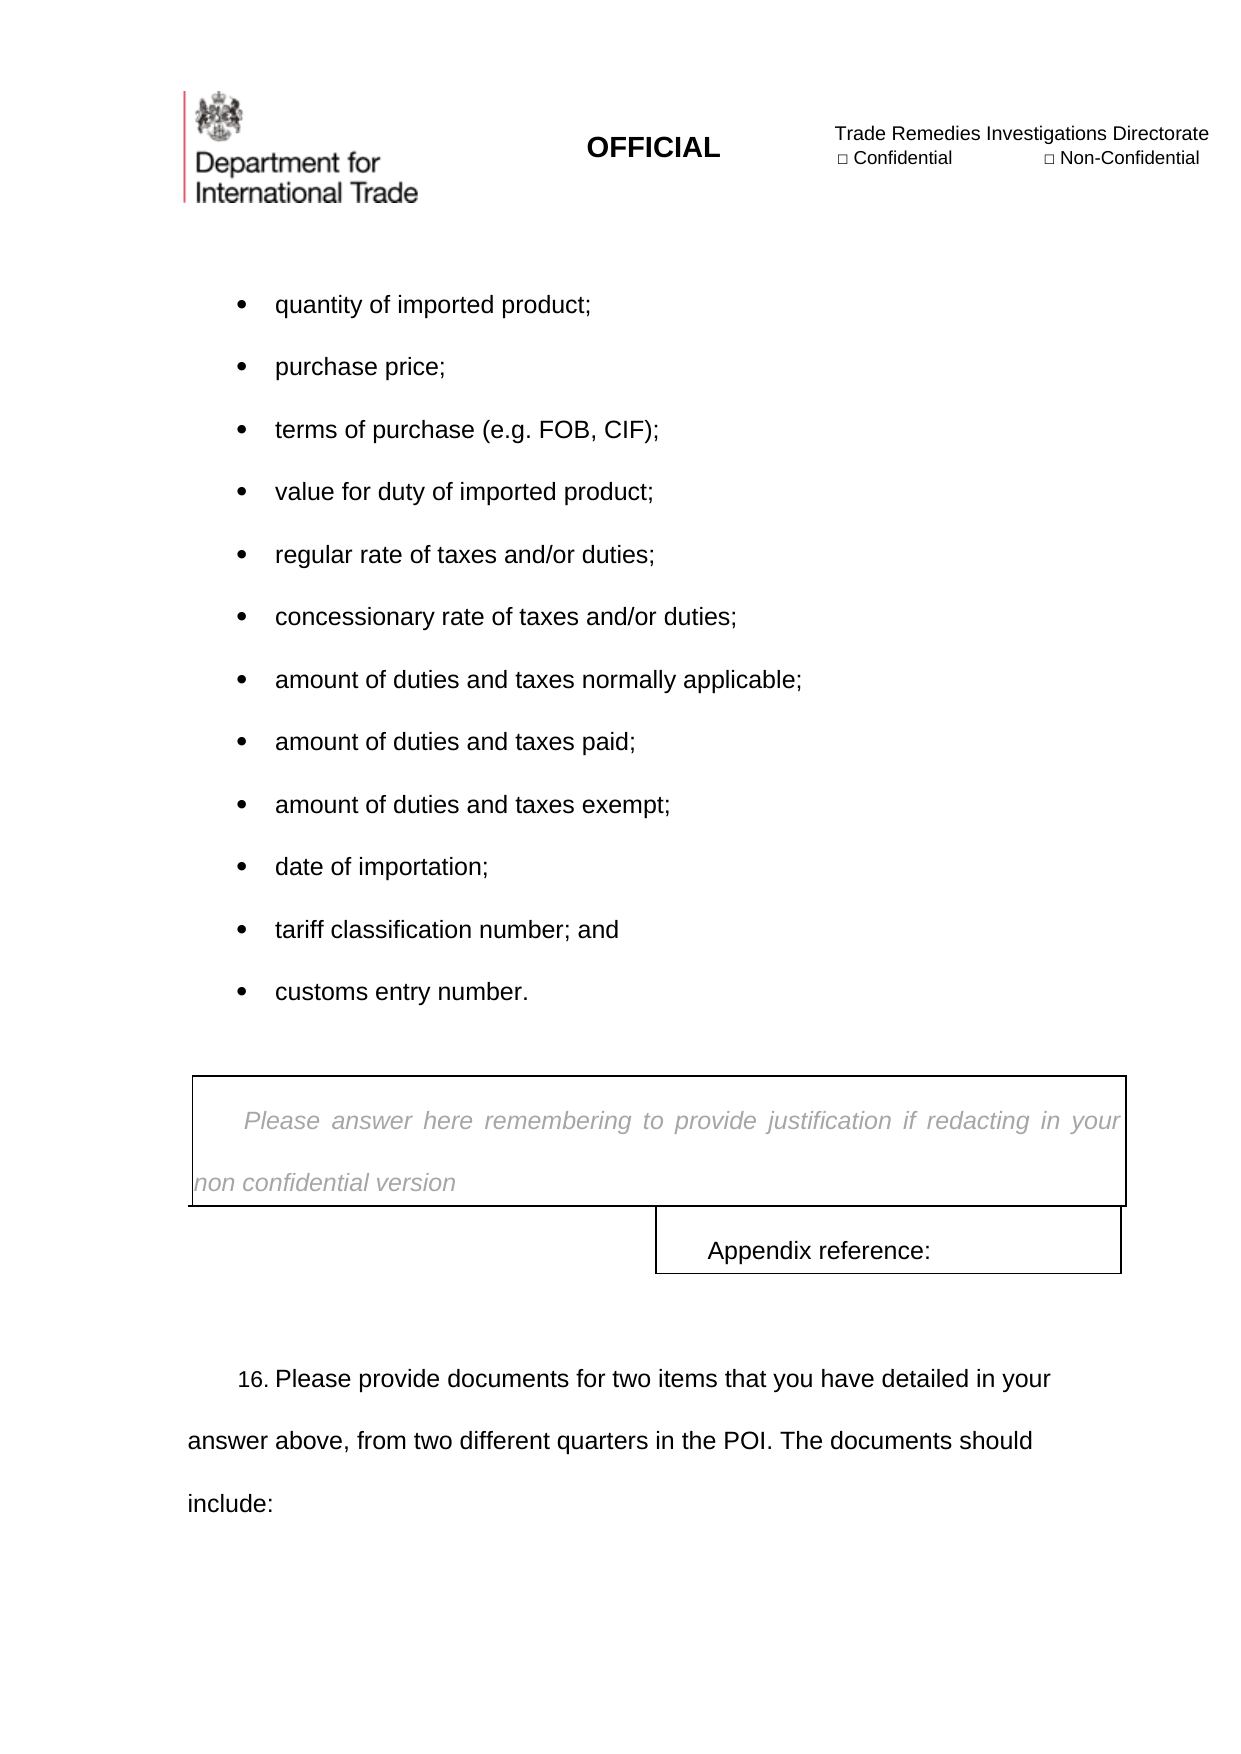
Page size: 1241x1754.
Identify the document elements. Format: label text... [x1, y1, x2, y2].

list purchase price; [187, 325, 1053, 388]
list concessionary rate of taxes and/or duties; [187, 575, 1053, 638]
list quantity of imported product; [187, 263, 1053, 325]
table_header Please answer here remembering to provide justification if redacting in your non confidential version [193, 1077, 1125, 1205]
list amount of duties and taxes paid; [187, 700, 1053, 763]
table_cell [1122, 1207, 1126, 1272]
list amount of duties and taxes exempt; [187, 763, 1053, 825]
list customs entry number. [187, 950, 1053, 1013]
list regular rate of taxes and/or duties; [187, 513, 1053, 575]
table_header [188, 1075, 192, 1205]
list Please provide documents for two items that you have detailed in your answer above, from two different quarters in the POI. The documents should include: [187, 1336, 1053, 1524]
table_cell Appendix reference: [657, 1207, 1120, 1272]
list amount of duties and taxes normally applicable; [187, 638, 1053, 700]
table_cell [188, 1207, 655, 1272]
list value for duty of imported product; [187, 450, 1053, 513]
list date of importation; [187, 825, 1053, 888]
list terms of purchase (e.g. FOB, CIF); [187, 388, 1053, 450]
list tariff classification number; and [187, 888, 1053, 950]
